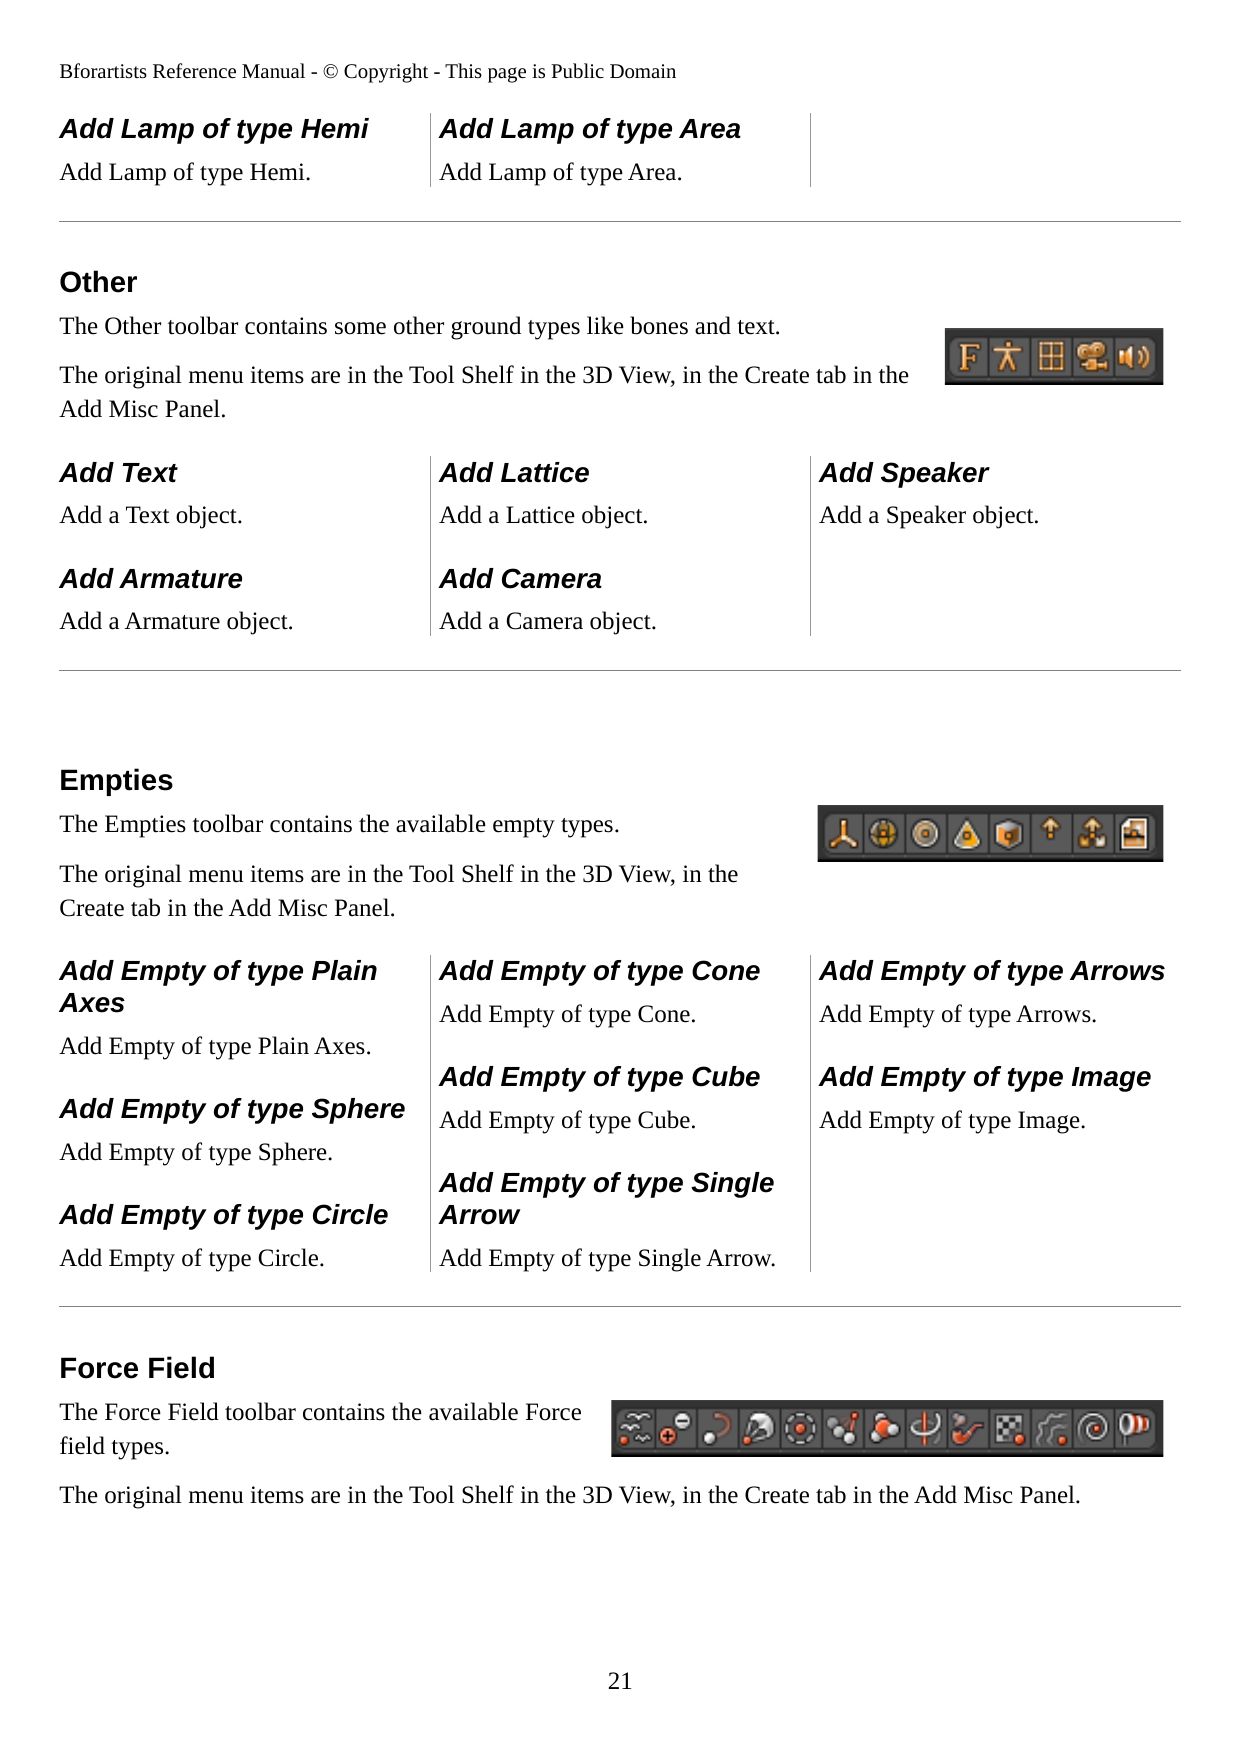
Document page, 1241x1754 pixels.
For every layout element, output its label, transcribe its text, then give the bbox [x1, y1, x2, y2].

subtitle Add Lamp of type Hemi [59, 113, 421, 144]
subtitle Add Armature [59, 562, 421, 594]
text Add Empty of type Cone. [439, 999, 801, 1028]
subtitle Add Lattice [439, 456, 801, 488]
text Add Empty of type Circle. [59, 1243, 421, 1272]
text The Force Field toolbar contains the available Force field types. [59, 1397, 1181, 1460]
subtitle Add Empty of type Arrows [819, 955, 1181, 987]
text Add a Lattice object. [439, 501, 801, 529]
picture [817, 805, 1164, 862]
text Add Empty of type Cube. [439, 1105, 801, 1134]
text Add a Armature object. [59, 606, 421, 635]
subtitle Add Empty of type Cone [439, 955, 801, 987]
picture [611, 1400, 1164, 1457]
text The Other toolbar contains some other ground types like bones and text. [59, 311, 1181, 340]
subtitle Add Text [59, 456, 421, 488]
text Add a Text object. [59, 501, 421, 529]
subtitle Add Empty of type Image [819, 1061, 1181, 1092]
subtitle Add Speaker [819, 456, 1181, 488]
text Add Lamp of type Area. [439, 157, 801, 186]
subtitle Add Empty of type Plain Axes [59, 955, 421, 1018]
subtitle Add Camera [439, 562, 801, 594]
subtitle Empties [59, 763, 1181, 797]
text Add Empty of type Plain Axes. [59, 1031, 421, 1060]
subtitle Add Empty of type Cube [439, 1061, 801, 1092]
picture [944, 328, 1164, 385]
subtitle Force Field [59, 1351, 1181, 1384]
subtitle Other [59, 265, 1181, 298]
text Add a Camera object. [439, 606, 801, 635]
subtitle Add Empty of type Circle [59, 1198, 421, 1230]
text The original menu items are in the Tool Shelf in the 3D View, in the Create tab in the Add Misc Panel. [59, 360, 1181, 423]
text Add a Speaker object. [819, 501, 1181, 529]
text Add Empty of type Sphere. [59, 1137, 421, 1166]
text Add Empty of type Arrows. [819, 999, 1181, 1028]
text The Empties toolbar contains the available empty types. [59, 809, 817, 838]
text Add Empty of type Single Arrow. [439, 1243, 801, 1272]
subtitle Add Empty of type Sphere [59, 1092, 421, 1124]
subtitle Add Lamp of type Area [439, 113, 801, 144]
text The original menu items are in the Tool Shelf in the 3D View, in the Create tab in the Add Misc Panel. [59, 1480, 1181, 1509]
text Add Lamp of type Hemi. [59, 157, 421, 186]
text The original menu items are in the Tool Shelf in the 3D View, in the Create tab in the Add Misc Panel. [59, 859, 1181, 922]
subtitle Add Empty of type Single Arrow [439, 1167, 801, 1230]
text Add Empty of type Image. [819, 1105, 1181, 1134]
